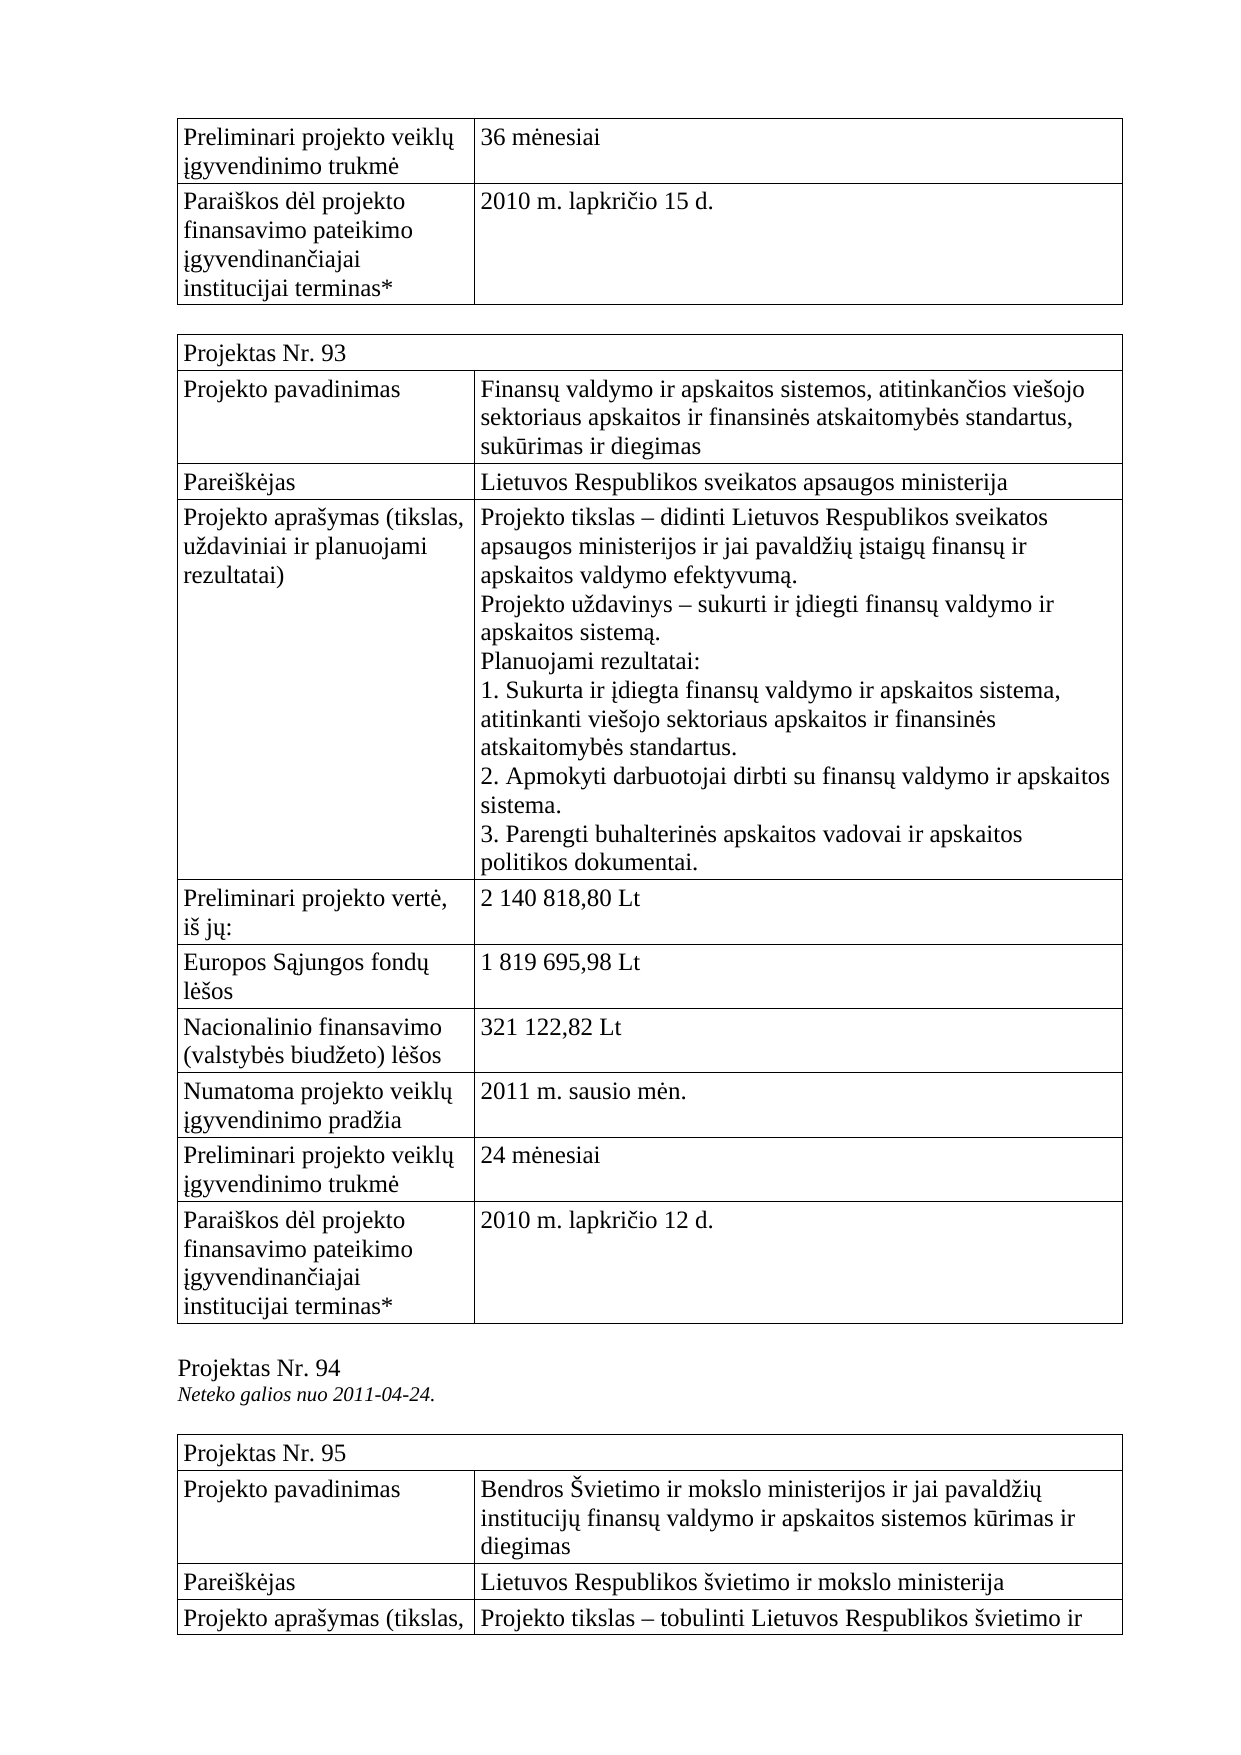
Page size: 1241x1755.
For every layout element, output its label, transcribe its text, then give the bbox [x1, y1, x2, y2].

table_cell Preliminari projekto vertė, iš jų: [178, 880, 474, 943]
table_cell 24 mėnesiai [475, 1138, 1122, 1201]
table_cell Projekto pavadinimas [178, 371, 474, 463]
table_cell Lietuvos Respublikos švietimo ir mokslo ministerija [475, 1564, 1122, 1599]
table_cell 2010 m. lapkričio 15 d. [475, 184, 1122, 304]
table_cell Pareiškėjas [178, 464, 474, 498]
table_cell 2010 m. lapkričio 12 d. [475, 1202, 1122, 1323]
table_cell 2 140 818,80 Lt [475, 880, 1122, 943]
table_cell Projekto pavadinimas [178, 1471, 474, 1563]
table_cell Paraiškos dėl projekto finansavimo pateikimo įgyvendinančiajai institucijai terminas* [178, 184, 474, 304]
table_cell Projekto tikslas – tobulinti Lietuvos Respublikos švietimo ir [475, 1600, 1122, 1634]
text Projektas Nr. 94 [177, 1353, 1122, 1381]
table_cell 321 122,82 Lt [475, 1009, 1122, 1072]
table_cell Paraiškos dėl projekto finansavimo pateikimo įgyvendinančiajai institucijai terminas* [178, 1202, 474, 1323]
table_cell 1 819 695,98 Lt [475, 945, 1122, 1008]
table_cell Numatoma projekto veiklų įgyvendinimo pradžia [178, 1073, 474, 1137]
table_header Projektas Nr. 93 [178, 335, 1122, 370]
table_cell Projekto tikslas – didinti Lietuvos Respublikos sveikatos apsaugos ministerijos ir jai pavaldžių įstaigų finansų ir apskaitos valdymo efektyvumą. Projekto uždavinys – sukurti ir įdiegti finansų valdymo ir apskaitos sistemą. Planuojami rezultatai: 1. Sukurta ir įdiegta finansų valdymo ir apskaitos sistema, atitinkanti viešojo sektoriaus apskaitos ir finansinės atskaitomybės standartus. 2. Apmokyti darbuotojai dirbti su finansų valdymo ir apskaitos sistema. 3. Parengti buhalterinės apskaitos vadovai ir apskaitos politikos dokumentai. [475, 500, 1122, 879]
table_cell Nacionalinio finansavimo (valstybės biudžeto) lėšos [178, 1009, 474, 1072]
table_cell Bendros Švietimo ir mokslo ministerijos ir jai pavaldžių institucijų finansų valdymo ir apskaitos sistemos kūrimas ir diegimas [475, 1471, 1122, 1563]
table_cell Lietuvos Respublikos sveikatos apsaugos ministerija [475, 464, 1122, 498]
table_cell 2011 m. sausio mėn. [475, 1073, 1122, 1137]
table_cell Preliminari projekto veiklų įgyvendinimo trukmė [178, 119, 474, 182]
table_cell Projekto aprašymas (tikslas, uždaviniai ir planuojami rezultatai) [178, 500, 474, 879]
table_cell Projekto aprašymas (tikslas, [178, 1600, 474, 1634]
table_cell Preliminari projekto veiklų įgyvendinimo trukmė [178, 1138, 474, 1201]
table_cell Europos Sąjungos fondų lėšos [178, 945, 474, 1008]
text Neteko galios nuo 2011-04-24. [177, 1381, 1122, 1406]
table_cell Finansų valdymo ir apskaitos sistemos, atitinkančios viešojo sektoriaus apskaitos ir finansinės atskaitomybės standartus, sukūrimas ir diegimas [475, 371, 1122, 463]
table_cell 36 mėnesiai [475, 119, 1122, 182]
table_cell Pareiškėjas [178, 1564, 474, 1599]
table_header Projektas Nr. 95 [178, 1435, 1122, 1470]
